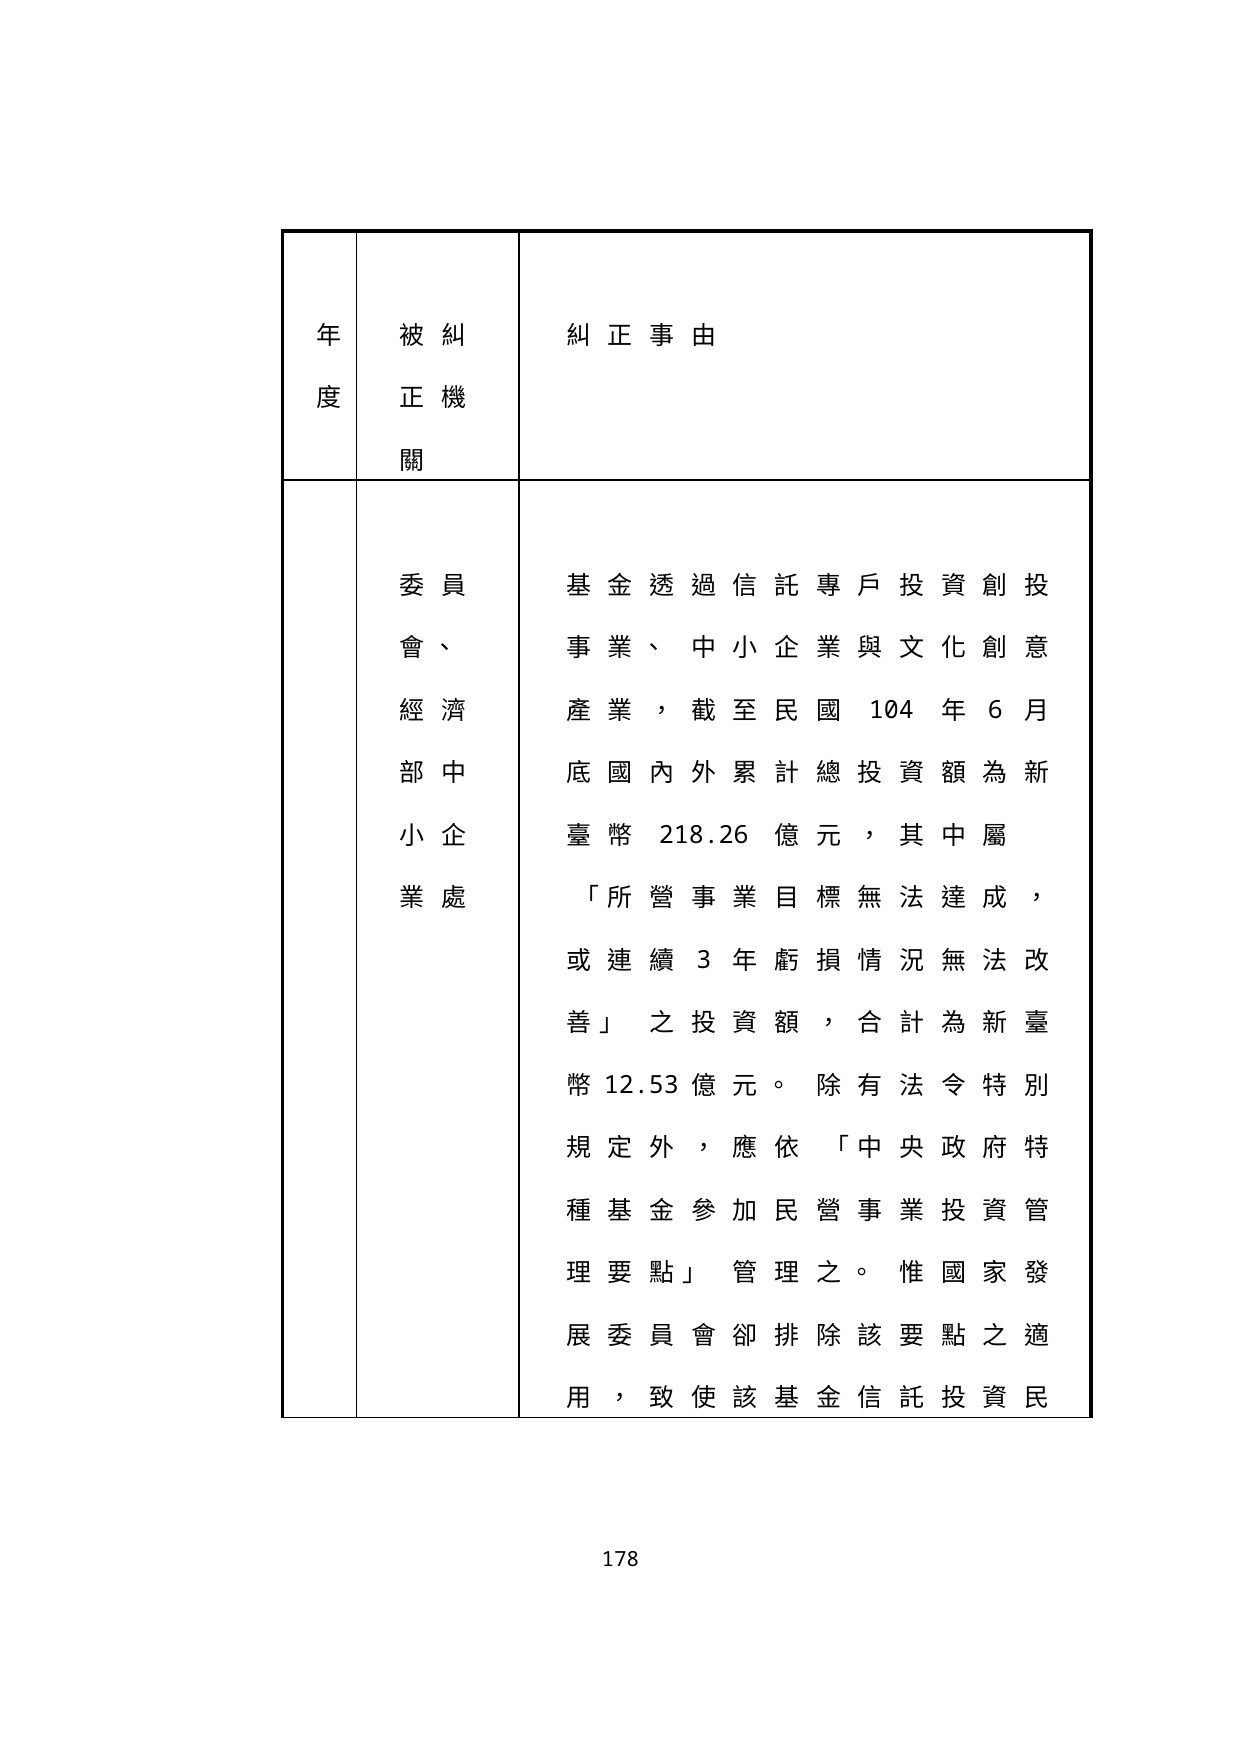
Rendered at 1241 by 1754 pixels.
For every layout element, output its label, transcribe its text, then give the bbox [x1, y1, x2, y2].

table_header 被糾正機關 [357, 233, 518, 479]
table_cell [284, 481, 356, 1417]
table_cell 委員會、經濟部中小企業處 [357, 481, 518, 1417]
table_header 糾正事由 [520, 233, 1089, 479]
table_cell 基金透過信託專戶投資創投事業、中小企業與文化創意產業，截至民國104年6月底國內外累計總投資額為新臺幣218.26億元，其中屬「所營事業目標無法達成，或連續3年虧損情況無法改善」之投資額，合計為新臺幣12.53億元。除有法令特別規定外，應依「中央政府特種基金參加民營事業投資管理要點」管理之。惟國家發展委員會卻排除該要點之適用，致使該基金信託投資民 [520, 481, 1089, 1417]
table_header 年度 [284, 233, 356, 479]
